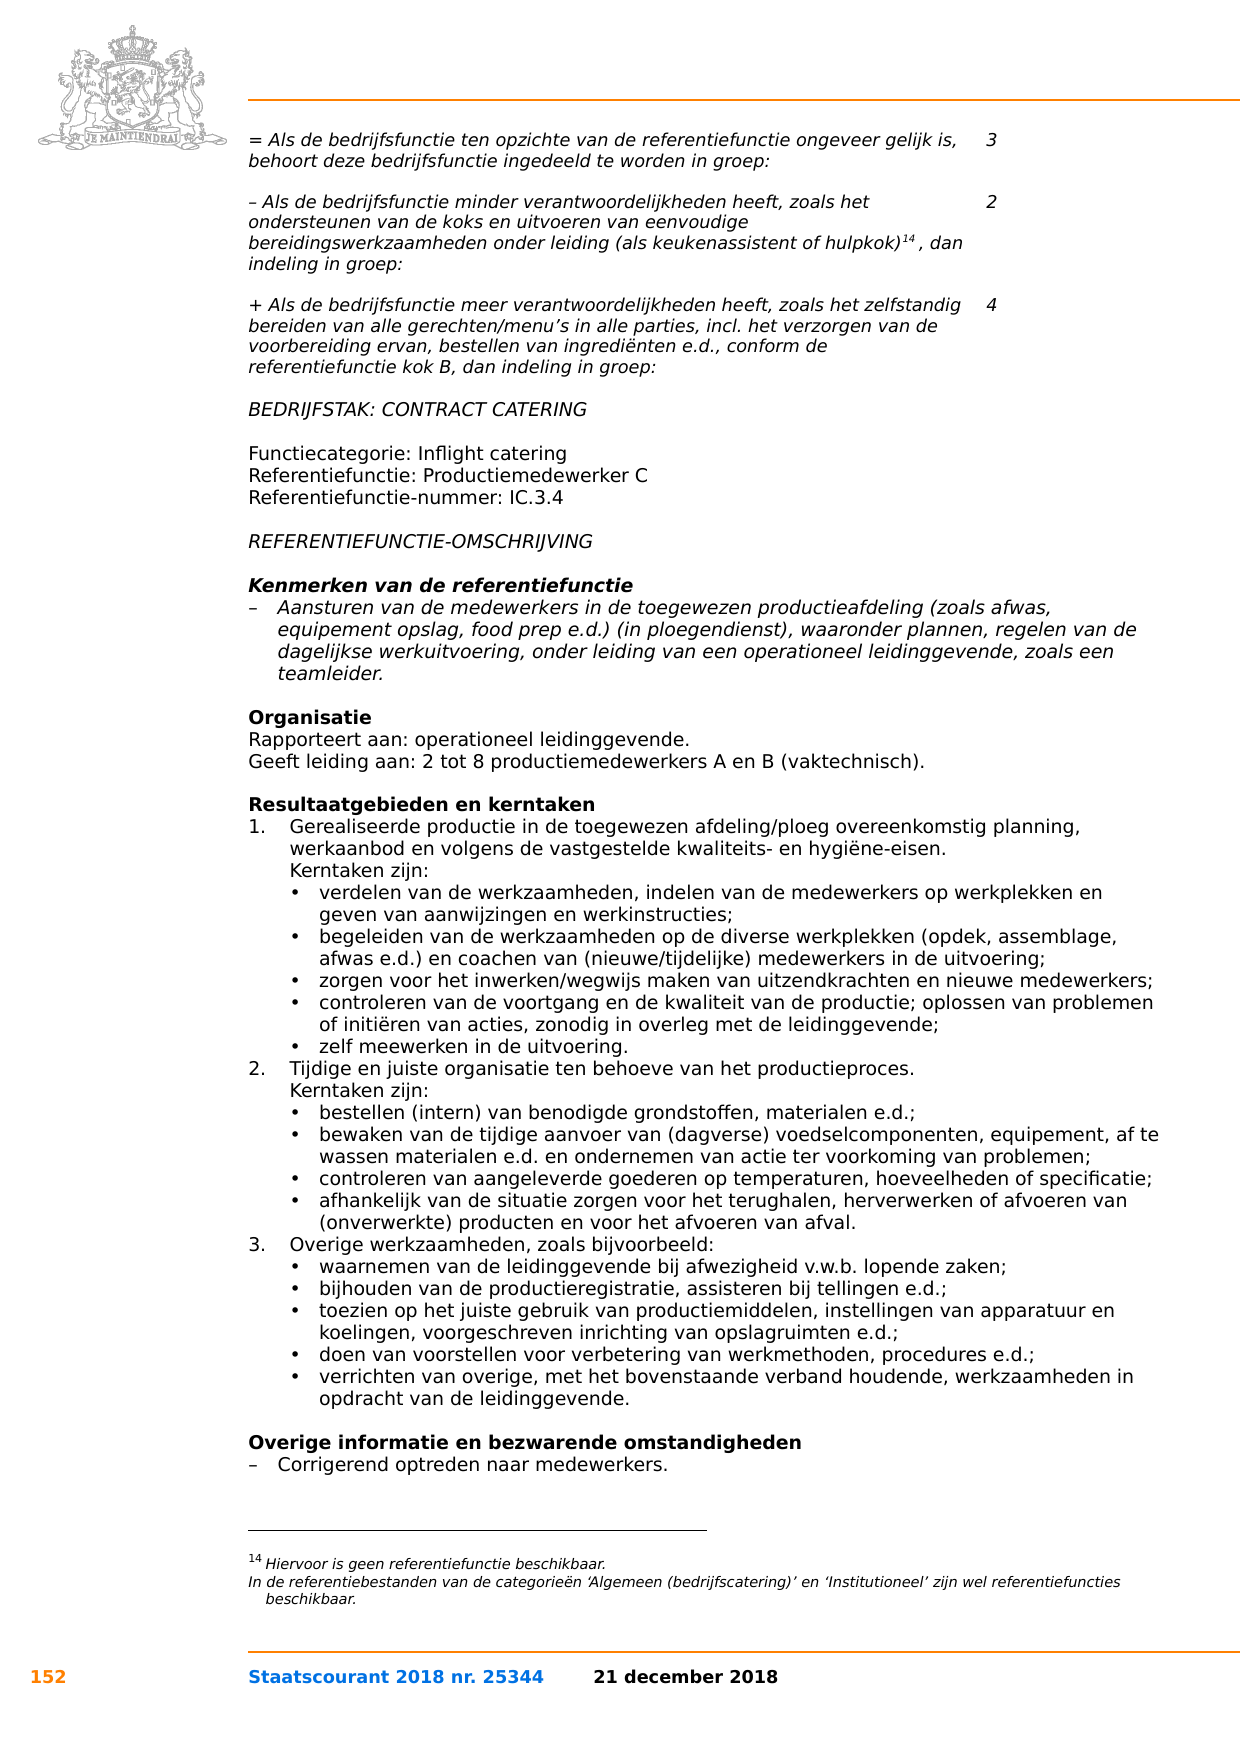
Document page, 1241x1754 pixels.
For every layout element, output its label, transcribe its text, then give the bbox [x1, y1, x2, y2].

table_cell 2 [980, 192, 1163, 274]
text 3. Overige werkzaamheden, zoals bijvoorbeeld: [248, 1234, 1163, 1256]
table_cell [980, 274, 1163, 295]
table_cell [248, 171, 980, 192]
text • zelf meewerken in de uitvoering. [289, 1036, 1163, 1058]
table_cell [248, 274, 980, 295]
text • bijhouden van de productieregistratie, assisteren bij tellingen e.d.; [289, 1278, 1163, 1300]
text • controleren van aangeleverde goederen op temperaturen, hoeveelheden of specificatie; [289, 1168, 1163, 1190]
picture [38, 25, 227, 150]
text • controleren van de voortgang en de kwaliteit van de productie; oplossen van problemen of initiëren van acties, zonodig in overleg met de leidinggevende; [289, 992, 1163, 1036]
text 2. Tijdige en juiste organisatie ten behoeve van het productieproces. [248, 1058, 1163, 1080]
text Resultaatgebieden en kerntaken [248, 794, 1163, 816]
text • begeleiden van de werkzaamheden op de diverse werkplekken (opdek, assemblage, afwas e.d.) en coachen van (nieuwe/tijdelijke) medewerkers in de uitvoering; [289, 926, 1163, 970]
table_header 3 [980, 130, 1163, 171]
subtitle REFERENTIEFUNCTIE-OMSCHRIJVING [248, 531, 1163, 553]
subtitle BEDRIJFSTAK: CONTRACT CATERING [248, 399, 1163, 421]
text • bewaken van de tijdige aanvoer van (dagverse) voedselcomponenten, equipement, af te wassen materialen e.d. en ondernemen van actie ter voorkoming van problemen; [289, 1124, 1163, 1168]
text Organisatie [248, 707, 1163, 728]
text – Corrigerend optreden naar medewerkers. [248, 1454, 1163, 1476]
table_cell – Als de bedrijfsfunctie minder verantwoordelijkheden heeft, zoals het ondersteunen van de koks en uitvoeren van eenvoudige bereidingswerkzaamheden onder leiding (als keukenassistent of hulpkok), dan indeling in groep: [248, 192, 980, 274]
table_header = Als de bedrijfsfunctie ten opzichte van de referentiefunctie ongeveer gelijk is, behoort deze bedrijfsfunctie ingedeeld te worden in groep: [248, 130, 980, 171]
text • verdelen van de werkzaamheden, indelen van de medewerkers op werkplekken en geven van aanwijzingen en werkinstructies; [289, 882, 1163, 926]
text Kerntaken zijn: [289, 860, 1163, 882]
text Functiecategorie: Inflight catering [248, 443, 1163, 465]
text – Aansturen van de medewerkers in de toegewezen productieafdeling (zoals afwas, equipement opslag, food prep e.d.) (in ploegendienst), waaronder plannen, regelen van de dagelijkse werkuitvoering, onder leiding van een operationeel leidinggevende, zoals een teamleider. [248, 597, 1163, 685]
text Rapporteert aan: operationeel leidinggevende. [248, 728, 1163, 751]
text • verrichten van overige, met het bovenstaande verband houdende, werkzaamheden in opdracht van de leidinggevende. [289, 1366, 1163, 1410]
text • zorgen voor het inwerken/wegwijs maken van uitzendkrachten en nieuwe medewerkers; [289, 970, 1163, 992]
text • bestellen (intern) van benodigde grondstoffen, materialen e.d.; [289, 1102, 1163, 1124]
text Kerntaken zijn: [289, 1080, 1163, 1102]
text • waarnemen van de leidinggevende bij afwezigheid v.w.b. lopende zaken; [289, 1256, 1163, 1278]
text 1. Gerealiseerde productie in de toegewezen afdeling/ploeg overeenkomstig planning, werkaanbod en volgens de vastgestelde kwaliteits- en hygiëne-eisen. [248, 816, 1163, 860]
text Referentiefunctie: Productiemedewerker C [248, 465, 1163, 487]
table_cell 4 [980, 295, 1163, 377]
text Referentiefunctie-nummer: IC.3.4 [248, 487, 1163, 509]
table_cell [980, 171, 1163, 192]
text • toezien op het juiste gebruik van productiemiddelen, instellingen van apparatuur en koelingen, voorgeschreven inrichting van opslagruimten e.d.; [289, 1300, 1163, 1344]
text Geeft leiding aan: 2 tot 8 productiemedewerkers A en B (vaktechnisch). [248, 751, 1163, 772]
table_cell + Als de bedrijfsfunctie meer verantwoordelijkheden heeft, zoals het zelfstandig bereiden van alle gerechten/menu’s in alle parties, incl. het verzorgen van de voorbereiding ervan, bestellen van ingrediënten e.d., conform de referentiefunctie kok B, dan indeling in groep: [248, 295, 980, 377]
text Kenmerken van de referentiefunctie [248, 575, 1163, 597]
text • doen van voorstellen voor verbetering van werkmethoden, procedures e.d.; [289, 1344, 1163, 1366]
text Overige informatie en bezwarende omstandigheden [248, 1432, 1163, 1454]
text • afhankelijk van de situatie zorgen voor het terughalen, herverwerken of afvoeren van (onverwerkte) producten en voor het afvoeren van afval. [289, 1190, 1163, 1234]
